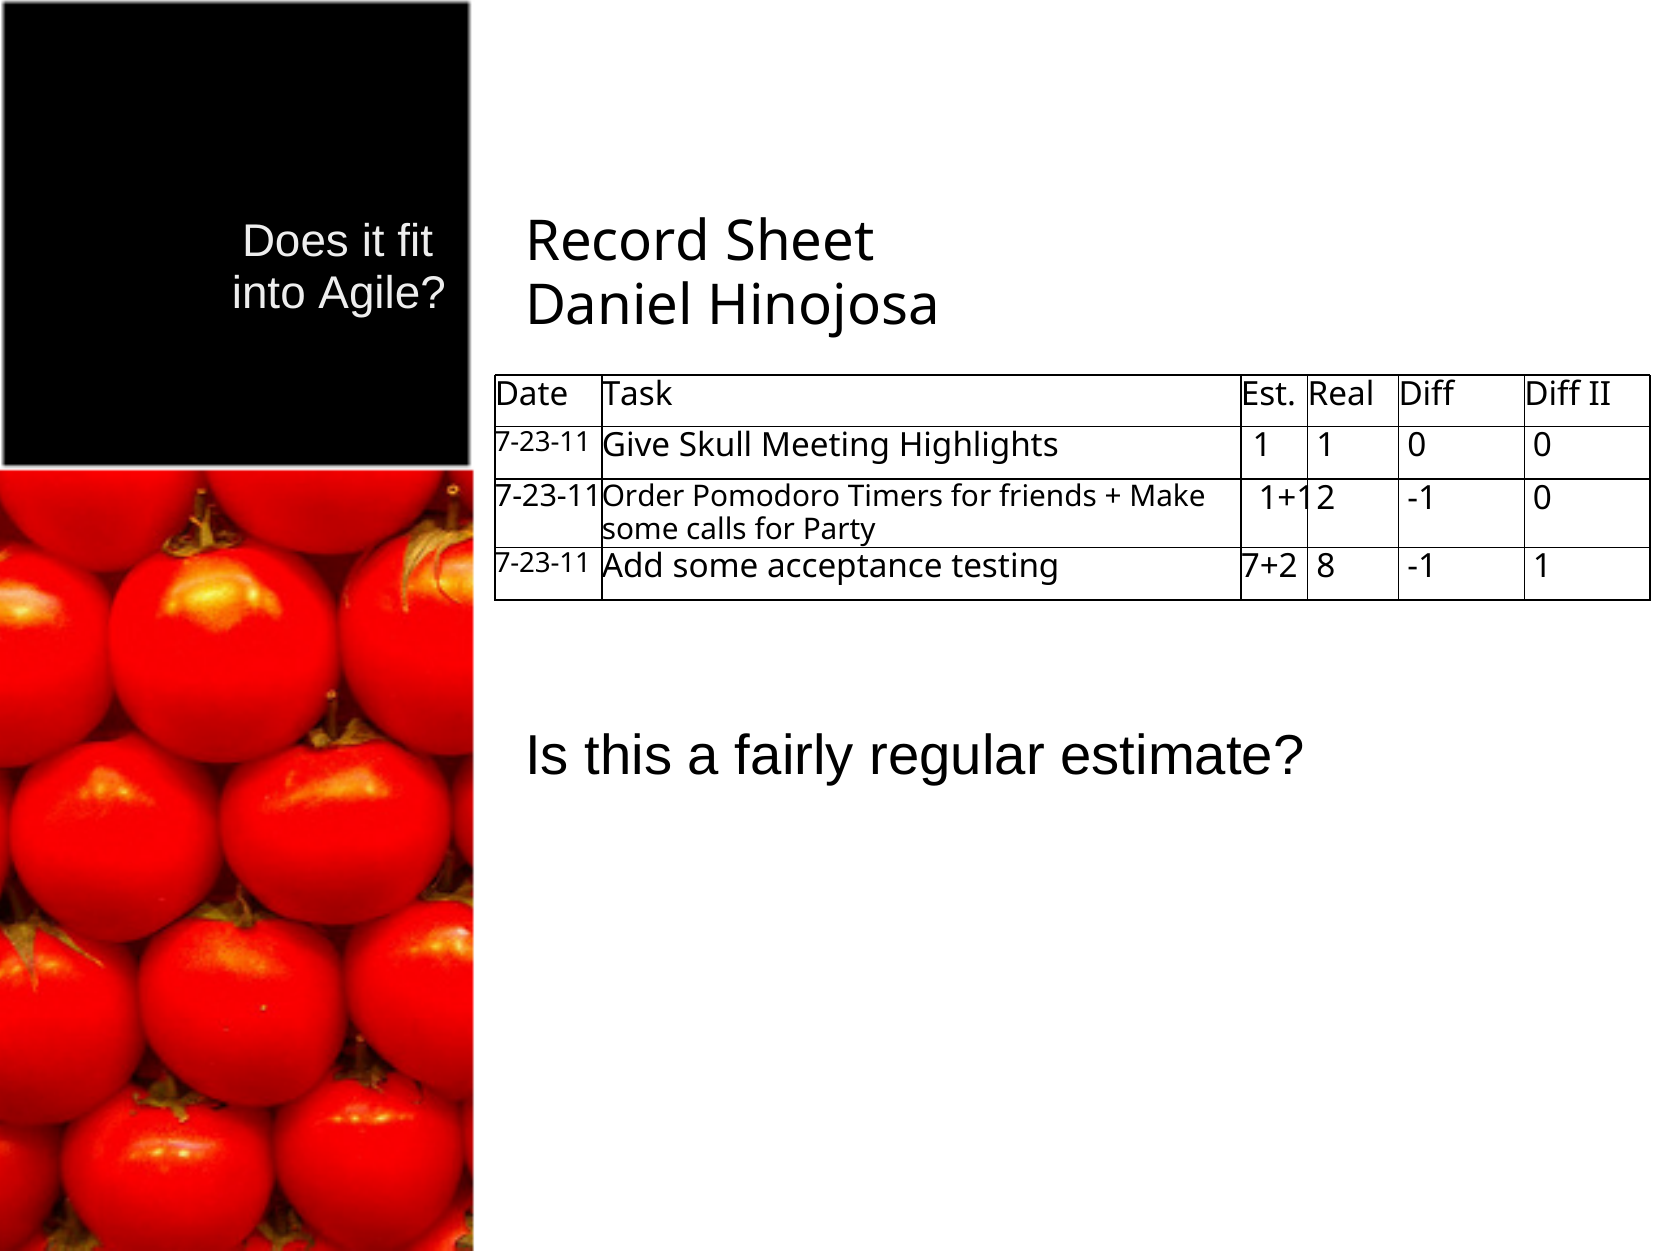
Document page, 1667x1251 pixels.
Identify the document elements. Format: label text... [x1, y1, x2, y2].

text_box Est. [1242, 376, 1307, 426]
text_box -1 [1399, 548, 1524, 599]
text_box Diff II [1525, 376, 1649, 426]
text_box Task [603, 376, 1240, 426]
text_box 7+2 [1242, 548, 1307, 599]
picture [0, 0, 1667, 1251]
text_box 2 [1308, 480, 1398, 547]
text_box 0 [1399, 427, 1524, 478]
text_box Give Skull Meeting Highlights [603, 427, 1240, 478]
text_box Order Pomodoro Timers for friends + Make some calls for Party [603, 480, 1240, 547]
text_box 0 [1525, 480, 1649, 547]
text_box 7-23-11 [496, 548, 601, 599]
text_box 1 [1525, 548, 1649, 599]
text_box -1 [1399, 480, 1524, 547]
text_box 8 [1308, 548, 1398, 599]
text_box 0 [1525, 427, 1649, 478]
text_box Real [1308, 376, 1398, 426]
text_box Diff [1399, 376, 1524, 426]
text_box 1 [1252, 427, 1307, 478]
text_box Record Sheet Daniel Hinojosa [525, 209, 1565, 338]
text_box Is this a fairly regular estimate? [525, 723, 1395, 788]
text_box 7-23-11 [496, 480, 601, 547]
text_box Date [496, 376, 601, 426]
text_box 1 [1308, 427, 1398, 478]
text_box 7-23-11 [496, 427, 601, 478]
text_box Add some acceptance testing [603, 548, 1240, 599]
text_box 1+1 [1258, 480, 1307, 547]
text_box Does it fit into Agile? [25, 214, 447, 372]
